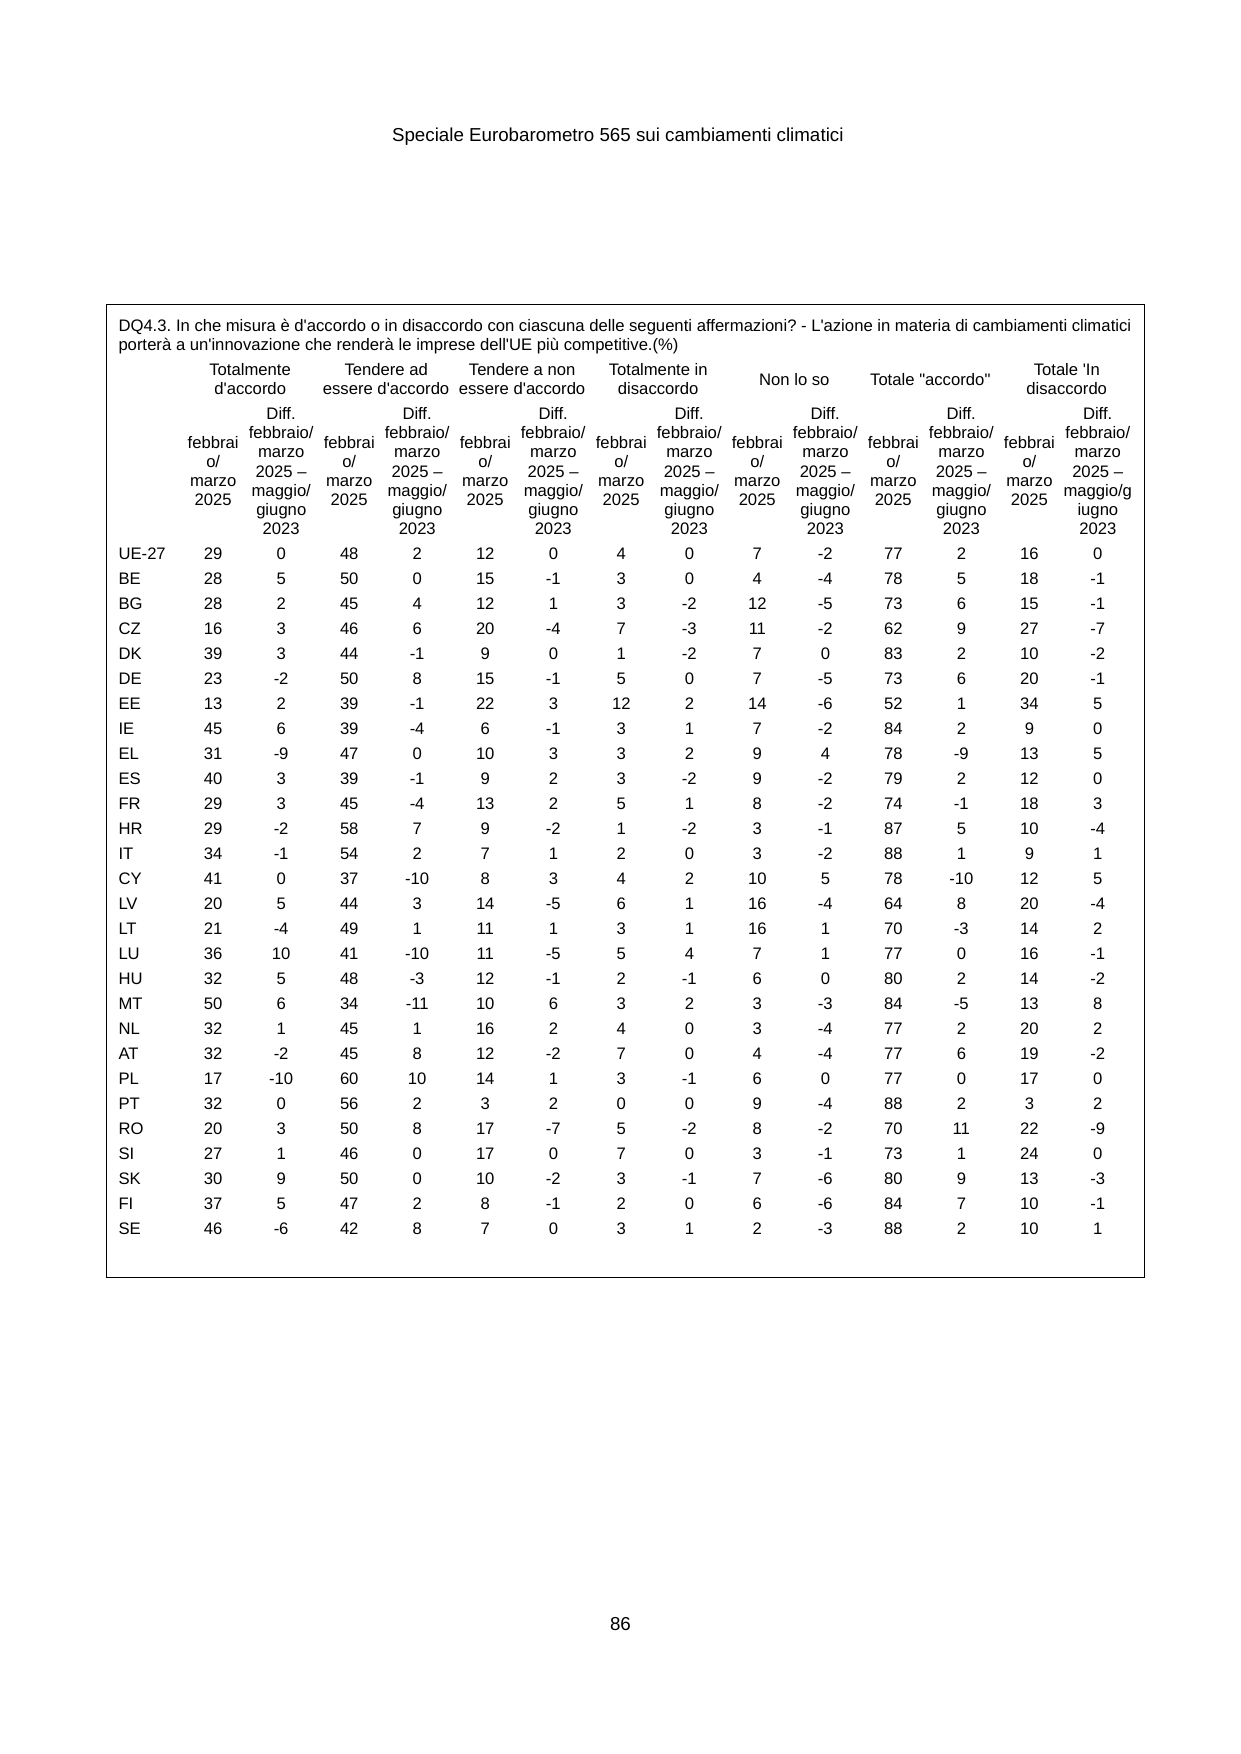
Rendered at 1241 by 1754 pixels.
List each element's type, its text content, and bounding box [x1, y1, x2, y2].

table_cell 13 [998, 741, 1060, 766]
table_cell 7 [590, 616, 652, 641]
table_cell 70 [862, 1116, 924, 1141]
table_cell 2 [924, 1091, 998, 1116]
table_cell MT [115, 991, 182, 1016]
table_cell 4 [590, 1016, 652, 1041]
table_cell 18 [998, 791, 1060, 816]
table_cell 0 [652, 566, 726, 591]
table_cell 1 [244, 1141, 318, 1166]
table_cell 9 [454, 641, 516, 666]
table_cell 3 [516, 866, 590, 891]
table_cell -3 [380, 966, 454, 991]
table_cell FI [115, 1191, 182, 1216]
table_cell Non lo so [726, 357, 862, 401]
table_cell 21 [182, 916, 244, 941]
table_cell 2 [652, 866, 726, 891]
table_cell 8 [454, 1191, 516, 1216]
table_cell 32 [182, 966, 244, 991]
table_cell 1 [1060, 1216, 1135, 1241]
table_cell 1 [516, 1066, 590, 1091]
table_cell UE-27 [115, 541, 182, 566]
table_cell -6 [788, 691, 862, 716]
table_cell ES [115, 766, 182, 791]
table_cell 32 [182, 1016, 244, 1041]
table_cell 46 [318, 616, 380, 641]
table_cell 15 [998, 591, 1060, 616]
table_cell -1 [516, 966, 590, 991]
table_cell 6 [726, 966, 788, 991]
table_cell 3 [244, 641, 318, 666]
table_cell 10 [726, 866, 788, 891]
table_cell 41 [182, 866, 244, 891]
table_cell -1 [924, 791, 998, 816]
table_cell 6 [380, 616, 454, 641]
table_cell 0 [516, 641, 590, 666]
table_cell 2 [380, 1091, 454, 1116]
table_cell -3 [788, 991, 862, 1016]
table_cell 3 [590, 1166, 652, 1191]
table_cell 1 [788, 916, 862, 941]
table_cell 9 [998, 841, 1060, 866]
table_cell 7 [726, 941, 788, 966]
table_cell 8 [380, 1216, 454, 1241]
table_cell 1 [652, 716, 726, 741]
table_cell Tendere ad essere d'accordo [318, 357, 454, 401]
table_cell -6 [244, 1216, 318, 1241]
table_cell SE [115, 1216, 182, 1241]
table_cell 8 [924, 891, 998, 916]
table_cell -1 [652, 1166, 726, 1191]
table_cell SI [115, 1141, 182, 1166]
table_cell 10 [380, 1066, 454, 1091]
table_cell 2 [590, 966, 652, 991]
table_cell -1 [788, 1141, 862, 1166]
table_cell -2 [788, 616, 862, 641]
table_cell 9 [726, 1091, 788, 1116]
table_cell 0 [516, 1141, 590, 1166]
table_cell -1 [1060, 941, 1135, 966]
table_cell 17 [182, 1066, 244, 1091]
table_cell 2 [652, 741, 726, 766]
table_cell 48 [318, 966, 380, 991]
table_cell 13 [182, 691, 244, 716]
table_cell -4 [516, 616, 590, 641]
table_cell -2 [244, 666, 318, 691]
table_cell 64 [862, 891, 924, 916]
table_cell IE [115, 716, 182, 741]
table_cell 5 [590, 1116, 652, 1141]
table_cell 77 [862, 541, 924, 566]
table_cell 16 [998, 541, 1060, 566]
table_cell 8 [726, 1116, 788, 1141]
table_cell 44 [318, 641, 380, 666]
table_cell 78 [862, 866, 924, 891]
table_cell 3 [726, 816, 788, 841]
table_cell -2 [788, 541, 862, 566]
table_cell 0 [788, 641, 862, 666]
table_cell 34 [998, 691, 1060, 716]
table_cell DE [115, 666, 182, 691]
table_cell 9 [244, 1166, 318, 1191]
table_cell 2 [1060, 1091, 1135, 1116]
table_cell 0 [652, 541, 726, 566]
table_cell 88 [862, 1091, 924, 1116]
table_cell 52 [862, 691, 924, 716]
table_cell 58 [318, 816, 380, 841]
table_cell -10 [924, 866, 998, 891]
table_cell 2 [590, 841, 652, 866]
table_cell 3 [590, 991, 652, 1016]
table_cell -4 [1060, 891, 1135, 916]
table_cell 3 [244, 1116, 318, 1141]
table_cell -1 [652, 966, 726, 991]
table_cell -4 [1060, 816, 1135, 841]
table_cell -2 [516, 1041, 590, 1066]
table_cell -2 [1060, 966, 1135, 991]
table_cell 1 [924, 841, 998, 866]
table_cell -1 [516, 666, 590, 691]
table_cell 14 [998, 966, 1060, 991]
table_cell 0 [516, 541, 590, 566]
table_cell HU [115, 966, 182, 991]
table_cell -4 [788, 1016, 862, 1041]
table_cell 1 [590, 816, 652, 841]
table_cell 4 [590, 866, 652, 891]
table_cell 1 [516, 916, 590, 941]
table_cell 3 [244, 616, 318, 641]
table_cell 10 [998, 816, 1060, 841]
table_cell 80 [862, 966, 924, 991]
table_cell 20 [182, 891, 244, 916]
table_cell 87 [862, 816, 924, 841]
table_cell 2 [924, 716, 998, 741]
table_cell 19 [998, 1041, 1060, 1066]
table_cell 2 [516, 1091, 590, 1116]
table_cell 36 [182, 941, 244, 966]
table_cell 12 [726, 591, 788, 616]
table_cell 0 [652, 1041, 726, 1066]
table_cell 3 [726, 841, 788, 866]
table_cell 9 [454, 816, 516, 841]
table_cell 14 [726, 691, 788, 716]
table_cell 45 [182, 716, 244, 741]
table_cell 0 [244, 1091, 318, 1116]
table_cell 45 [318, 1041, 380, 1066]
table_cell 83 [862, 641, 924, 666]
table_cell 5 [1060, 866, 1135, 891]
table_cell CY [115, 866, 182, 891]
table_cell 1 [380, 1016, 454, 1041]
table_cell 88 [862, 1216, 924, 1241]
table_cell -1 [1060, 1191, 1135, 1216]
table_cell BE [115, 566, 182, 591]
table_cell Totalmente d'accordo [182, 357, 318, 401]
table_cell 56 [318, 1091, 380, 1116]
table_cell 3 [590, 591, 652, 616]
table_cell -2 [1060, 641, 1135, 666]
table_cell -6 [788, 1191, 862, 1216]
table_cell -2 [652, 591, 726, 616]
table_cell 0 [380, 1141, 454, 1166]
table_cell 5 [590, 791, 652, 816]
table_cell -9 [244, 741, 318, 766]
table_cell 8 [726, 791, 788, 816]
table_cell 2 [924, 641, 998, 666]
table_cell 9 [726, 741, 788, 766]
table_cell 24 [998, 1141, 1060, 1166]
table_cell 45 [318, 591, 380, 616]
table_cell 6 [726, 1191, 788, 1216]
table_cell 0 [788, 966, 862, 991]
table_cell 78 [862, 566, 924, 591]
table_cell febbraio/marzo 2025 [998, 401, 1060, 541]
table_cell 20 [998, 891, 1060, 916]
table_cell 0 [380, 566, 454, 591]
table_cell -2 [516, 1166, 590, 1191]
table_cell 15 [454, 566, 516, 591]
table_cell 2 [590, 1191, 652, 1216]
table_cell Diff. febbraio/marzo 2025 – maggio/giugno 2023 [244, 401, 318, 541]
table_cell LT [115, 916, 182, 941]
table_cell 20 [998, 1016, 1060, 1041]
table_cell 1 [244, 1016, 318, 1041]
table_cell 39 [318, 691, 380, 716]
table_cell 30 [182, 1166, 244, 1191]
table_cell -1 [380, 641, 454, 666]
table_cell 7 [924, 1191, 998, 1216]
table_cell 0 [590, 1091, 652, 1116]
table_cell 0 [380, 1166, 454, 1191]
table_cell -1 [380, 766, 454, 791]
table_cell 8 [454, 866, 516, 891]
table_cell IT [115, 841, 182, 866]
table_cell 39 [318, 766, 380, 791]
table_cell 8 [1060, 991, 1135, 1016]
table_cell 0 [652, 1191, 726, 1216]
table_cell -9 [1060, 1116, 1135, 1141]
table_cell Diff. febbraio/marzo 2025 – maggio/giugno 2023 [924, 401, 998, 541]
table_cell 20 [454, 616, 516, 641]
table_cell -4 [380, 791, 454, 816]
table_cell 1 [652, 891, 726, 916]
table_cell 70 [862, 916, 924, 941]
table_cell SK [115, 1166, 182, 1191]
table_cell 7 [590, 1141, 652, 1166]
table_cell 10 [454, 1166, 516, 1191]
table_cell 2 [380, 841, 454, 866]
table_cell FR [115, 791, 182, 816]
table_cell 6 [924, 666, 998, 691]
table_cell 0 [380, 741, 454, 766]
table_cell 77 [862, 1041, 924, 1066]
table_cell 7 [590, 1041, 652, 1066]
table_cell 27 [998, 616, 1060, 641]
table_cell 12 [454, 966, 516, 991]
table_cell 50 [318, 566, 380, 591]
table_cell -2 [788, 791, 862, 816]
table_cell 17 [998, 1066, 1060, 1091]
table_cell -5 [788, 666, 862, 691]
table_cell -3 [652, 616, 726, 641]
table_cell 4 [590, 541, 652, 566]
table_cell -4 [788, 1091, 862, 1116]
table_cell 74 [862, 791, 924, 816]
table_cell 45 [318, 791, 380, 816]
table_cell -2 [516, 816, 590, 841]
table_cell 13 [998, 991, 1060, 1016]
table_cell febbraio/marzo 2025 [726, 401, 788, 541]
table_cell 0 [652, 1016, 726, 1041]
table_cell febbraio/marzo 2025 [862, 401, 924, 541]
table_cell 11 [454, 941, 516, 966]
table_cell 20 [998, 666, 1060, 691]
table_cell PL [115, 1066, 182, 1091]
table_cell -4 [788, 891, 862, 916]
table_cell 27 [182, 1141, 244, 1166]
table_cell -6 [788, 1166, 862, 1191]
table_cell 5 [1060, 741, 1135, 766]
table_cell 32 [182, 1041, 244, 1066]
table_cell Totale 'In disaccordo [998, 357, 1135, 401]
table_cell 3 [516, 741, 590, 766]
table_cell 46 [318, 1141, 380, 1166]
table_cell 7 [726, 716, 788, 741]
table_cell 49 [318, 916, 380, 941]
table_cell 6 [244, 991, 318, 1016]
table_cell 3 [590, 1216, 652, 1241]
table_cell 4 [380, 591, 454, 616]
table_cell 10 [244, 941, 318, 966]
table_cell -1 [788, 816, 862, 841]
table_cell [115, 401, 182, 541]
table_cell -1 [652, 1066, 726, 1091]
table_cell LU [115, 941, 182, 966]
table_cell 0 [652, 1091, 726, 1116]
table_cell 2 [924, 541, 998, 566]
table_cell 3 [244, 766, 318, 791]
table_cell Diff. febbraio/marzo 2025 – maggio/giugno 2023 [652, 401, 726, 541]
table_cell 1 [652, 916, 726, 941]
table_cell Totale "accordo" [862, 357, 998, 401]
table_cell 4 [726, 566, 788, 591]
table_cell LV [115, 891, 182, 916]
table_cell 50 [182, 991, 244, 1016]
table_cell 2 [244, 691, 318, 716]
table_cell 3 [380, 891, 454, 916]
table_cell 3 [726, 1141, 788, 1166]
table_cell 17 [454, 1116, 516, 1141]
table_cell 32 [182, 1091, 244, 1116]
table_cell DK [115, 641, 182, 666]
table_cell Diff. febbraio/marzo 2025 – maggio/giugno 2023 [516, 401, 590, 541]
table_cell 16 [726, 916, 788, 941]
table_cell 11 [454, 916, 516, 941]
table_cell -10 [380, 941, 454, 966]
table_cell 0 [516, 1216, 590, 1241]
table_cell 7 [726, 1166, 788, 1191]
table_cell 7 [454, 1216, 516, 1241]
table_cell -2 [652, 816, 726, 841]
table_cell 0 [652, 1141, 726, 1166]
table_cell 42 [318, 1216, 380, 1241]
table_cell 28 [182, 591, 244, 616]
table_cell 73 [862, 666, 924, 691]
table_cell -2 [788, 841, 862, 866]
table_cell Diff. febbraio/marzo 2025 – maggio/giugno 2023 [788, 401, 862, 541]
table_cell 5 [590, 941, 652, 966]
table_cell -2 [244, 1041, 318, 1066]
table_cell EE [115, 691, 182, 716]
table_cell RO [115, 1116, 182, 1141]
table_cell 47 [318, 741, 380, 766]
table_cell 2 [1060, 916, 1135, 941]
table_cell 62 [862, 616, 924, 641]
table_cell -7 [516, 1116, 590, 1141]
table_cell 1 [516, 591, 590, 616]
table_cell 84 [862, 716, 924, 741]
table_cell 2 [924, 1016, 998, 1041]
table_cell 6 [590, 891, 652, 916]
table_cell 2 [652, 991, 726, 1016]
table_cell 7 [726, 541, 788, 566]
table_cell 39 [182, 641, 244, 666]
table_cell 15 [454, 666, 516, 691]
table_cell Tendere a non essere d'accordo [454, 357, 590, 401]
table_cell 2 [726, 1216, 788, 1241]
table_cell 1 [652, 1216, 726, 1241]
table_cell 5 [924, 816, 998, 841]
table_cell PT [115, 1091, 182, 1116]
table_cell 77 [862, 1066, 924, 1091]
table_cell -2 [788, 766, 862, 791]
table_cell 3 [590, 741, 652, 766]
table_cell 16 [998, 941, 1060, 966]
table_cell 2 [516, 766, 590, 791]
table_cell 5 [244, 566, 318, 591]
table_cell 80 [862, 1166, 924, 1191]
table_cell 46 [182, 1216, 244, 1241]
table_cell 10 [454, 741, 516, 766]
table_cell -2 [1060, 1041, 1135, 1066]
table_cell 2 [516, 1016, 590, 1041]
table_cell 1 [1060, 841, 1135, 866]
table_cell 3 [998, 1091, 1060, 1116]
table_cell [115, 357, 182, 401]
table_cell 12 [454, 1041, 516, 1066]
table_cell -2 [788, 716, 862, 741]
table_cell 0 [1060, 1141, 1135, 1166]
table_cell 5 [244, 1191, 318, 1216]
table_cell 1 [924, 1141, 998, 1166]
table_cell 6 [454, 716, 516, 741]
table_cell 0 [1060, 716, 1135, 741]
table_cell 16 [182, 616, 244, 641]
table_cell 2 [652, 691, 726, 716]
table_cell 29 [182, 541, 244, 566]
table_cell 12 [998, 766, 1060, 791]
table_cell 18 [998, 566, 1060, 591]
table_cell -3 [1060, 1166, 1135, 1191]
table_cell 40 [182, 766, 244, 791]
table_cell 28 [182, 566, 244, 591]
table_cell 7 [726, 641, 788, 666]
table_cell 10 [998, 1216, 1060, 1241]
table_cell -10 [244, 1066, 318, 1091]
table_cell febbraio/marzo 2025 [182, 401, 244, 541]
table_cell Totalmente in disaccordo [590, 357, 726, 401]
table_cell 2 [244, 591, 318, 616]
table_cell -5 [788, 591, 862, 616]
table_cell 11 [726, 616, 788, 641]
table_cell -2 [652, 641, 726, 666]
table_cell 0 [652, 841, 726, 866]
table_cell 16 [454, 1016, 516, 1041]
table_cell 14 [998, 916, 1060, 941]
table_cell 78 [862, 741, 924, 766]
table_cell 3 [590, 916, 652, 941]
table_cell 7 [726, 666, 788, 691]
table_cell 37 [318, 866, 380, 891]
table_cell 45 [318, 1016, 380, 1041]
table_cell 2 [516, 791, 590, 816]
table_cell febbraio/marzo 2025 [454, 401, 516, 541]
table_cell -1 [244, 841, 318, 866]
table_cell Diff. febbraio/marzo 2025 – maggio/giugno 2023 [380, 401, 454, 541]
table_cell 2 [380, 541, 454, 566]
table_cell 50 [318, 666, 380, 691]
table_cell -4 [380, 716, 454, 741]
table_cell febbraio/marzo 2025 [318, 401, 380, 541]
table_cell 31 [182, 741, 244, 766]
table_cell 5 [1060, 691, 1135, 716]
table_cell 37 [182, 1191, 244, 1216]
table_cell 12 [590, 691, 652, 716]
table_cell 2 [924, 1216, 998, 1241]
table_cell 34 [182, 841, 244, 866]
table_cell 22 [998, 1116, 1060, 1141]
table_cell 79 [862, 766, 924, 791]
table_cell 84 [862, 1191, 924, 1216]
table_cell -3 [924, 916, 998, 941]
table_cell -1 [516, 1191, 590, 1216]
table_cell 47 [318, 1191, 380, 1216]
table_cell -1 [516, 566, 590, 591]
table_cell 9 [454, 766, 516, 791]
table_cell 10 [998, 1191, 1060, 1216]
table_cell 0 [244, 541, 318, 566]
table_cell NL [115, 1016, 182, 1041]
table_cell 1 [652, 791, 726, 816]
table_cell 77 [862, 941, 924, 966]
table_cell 9 [998, 716, 1060, 741]
table_cell 1 [516, 841, 590, 866]
table_cell 39 [318, 716, 380, 741]
table_cell 7 [454, 841, 516, 866]
table_cell CZ [115, 616, 182, 641]
table_cell 50 [318, 1166, 380, 1191]
table_cell 29 [182, 791, 244, 816]
table_cell 6 [516, 991, 590, 1016]
table_cell -7 [1060, 616, 1135, 641]
table_cell 11 [924, 1116, 998, 1141]
table_cell -2 [788, 1116, 862, 1141]
table_cell 23 [182, 666, 244, 691]
table_cell 10 [454, 991, 516, 1016]
table_cell -4 [788, 1041, 862, 1066]
table_cell 0 [924, 941, 998, 966]
table_cell -5 [516, 891, 590, 916]
table_cell 10 [998, 641, 1060, 666]
table_cell 3 [590, 1066, 652, 1091]
table_cell 4 [726, 1041, 788, 1066]
table_cell -2 [652, 1116, 726, 1141]
table_cell 29 [182, 816, 244, 841]
table_cell 20 [182, 1116, 244, 1141]
table_cell -9 [924, 741, 998, 766]
table_cell 34 [318, 991, 380, 1016]
table_cell 4 [788, 741, 862, 766]
table_cell 0 [652, 666, 726, 691]
table_cell 16 [726, 891, 788, 916]
table_cell -1 [516, 716, 590, 741]
table_cell 3 [1060, 791, 1135, 816]
table_cell 13 [998, 1166, 1060, 1191]
table_cell 0 [1060, 1066, 1135, 1091]
table_cell 12 [454, 591, 516, 616]
table_cell 0 [924, 1066, 998, 1091]
table_cell 84 [862, 991, 924, 1016]
table_cell 3 [244, 791, 318, 816]
table_cell -1 [1060, 566, 1135, 591]
table_cell 6 [924, 591, 998, 616]
table_cell 3 [726, 991, 788, 1016]
table_cell 2 [924, 966, 998, 991]
table_cell HR [115, 816, 182, 841]
table_cell 0 [1060, 541, 1135, 566]
table_cell BG [115, 591, 182, 616]
table_cell -5 [516, 941, 590, 966]
table_cell 5 [788, 866, 862, 891]
table_cell -4 [244, 916, 318, 941]
table_cell 3 [454, 1091, 516, 1116]
table_cell 73 [862, 591, 924, 616]
table_cell 88 [862, 841, 924, 866]
table_cell 50 [318, 1116, 380, 1141]
table_cell 3 [590, 566, 652, 591]
table_cell 14 [454, 1066, 516, 1091]
table_cell Diff. febbraio/marzo 2025 – maggio/giugno 2023 [1060, 401, 1135, 541]
table_cell AT [115, 1041, 182, 1066]
table_cell -2 [244, 816, 318, 841]
table_cell 5 [590, 666, 652, 691]
table_cell 0 [244, 866, 318, 891]
table_cell 6 [726, 1066, 788, 1091]
table_cell 1 [788, 941, 862, 966]
table_cell 5 [924, 566, 998, 591]
table_cell 1 [380, 916, 454, 941]
table_cell -11 [380, 991, 454, 1016]
table_cell 12 [998, 866, 1060, 891]
table_cell 60 [318, 1066, 380, 1091]
table_cell 3 [516, 691, 590, 716]
table_cell -4 [788, 566, 862, 591]
table_cell 73 [862, 1141, 924, 1166]
table_cell 9 [726, 766, 788, 791]
table_cell 41 [318, 941, 380, 966]
table_cell 5 [244, 966, 318, 991]
table_header DQ4.3. In che misura è d'accordo o in disaccordo con ciascuna delle seguenti affermazioni? - L'azione in materia di cambiamenti climatici porterà a un'innovazione che renderà le imprese dell'UE più competitive.(%) [115, 313, 1135, 357]
table_cell 3 [590, 716, 652, 741]
table_cell 8 [380, 1041, 454, 1066]
table_cell 8 [380, 666, 454, 691]
table_cell 5 [244, 891, 318, 916]
table_cell 7 [380, 816, 454, 841]
table_cell -1 [380, 691, 454, 716]
table_cell 0 [788, 1066, 862, 1091]
table_cell -10 [380, 866, 454, 891]
table_cell 9 [924, 616, 998, 641]
table_cell 2 [1060, 1016, 1135, 1041]
table_cell 13 [454, 791, 516, 816]
table_cell 3 [590, 766, 652, 791]
table_cell 48 [318, 541, 380, 566]
table_cell 0 [1060, 766, 1135, 791]
table_cell 3 [726, 1016, 788, 1041]
table_cell 2 [924, 766, 998, 791]
table_cell 1 [590, 641, 652, 666]
table_cell -1 [1060, 591, 1135, 616]
table_cell -2 [652, 766, 726, 791]
table_cell 77 [862, 1016, 924, 1041]
table_cell 54 [318, 841, 380, 866]
table_cell 12 [454, 541, 516, 566]
table_cell 1 [924, 691, 998, 716]
table_cell -1 [1060, 666, 1135, 691]
table_cell 44 [318, 891, 380, 916]
table_cell 14 [454, 891, 516, 916]
table_cell 17 [454, 1141, 516, 1166]
table_cell 4 [652, 941, 726, 966]
table_cell 9 [924, 1166, 998, 1191]
table_cell 6 [924, 1041, 998, 1066]
table_cell febbraio/marzo 2025 [590, 401, 652, 541]
table_cell -5 [924, 991, 998, 1016]
table_cell -3 [788, 1216, 862, 1241]
table_cell 8 [380, 1116, 454, 1141]
table_cell EL [115, 741, 182, 766]
table_cell 22 [454, 691, 516, 716]
table_cell 2 [380, 1191, 454, 1216]
table_cell 6 [244, 716, 318, 741]
